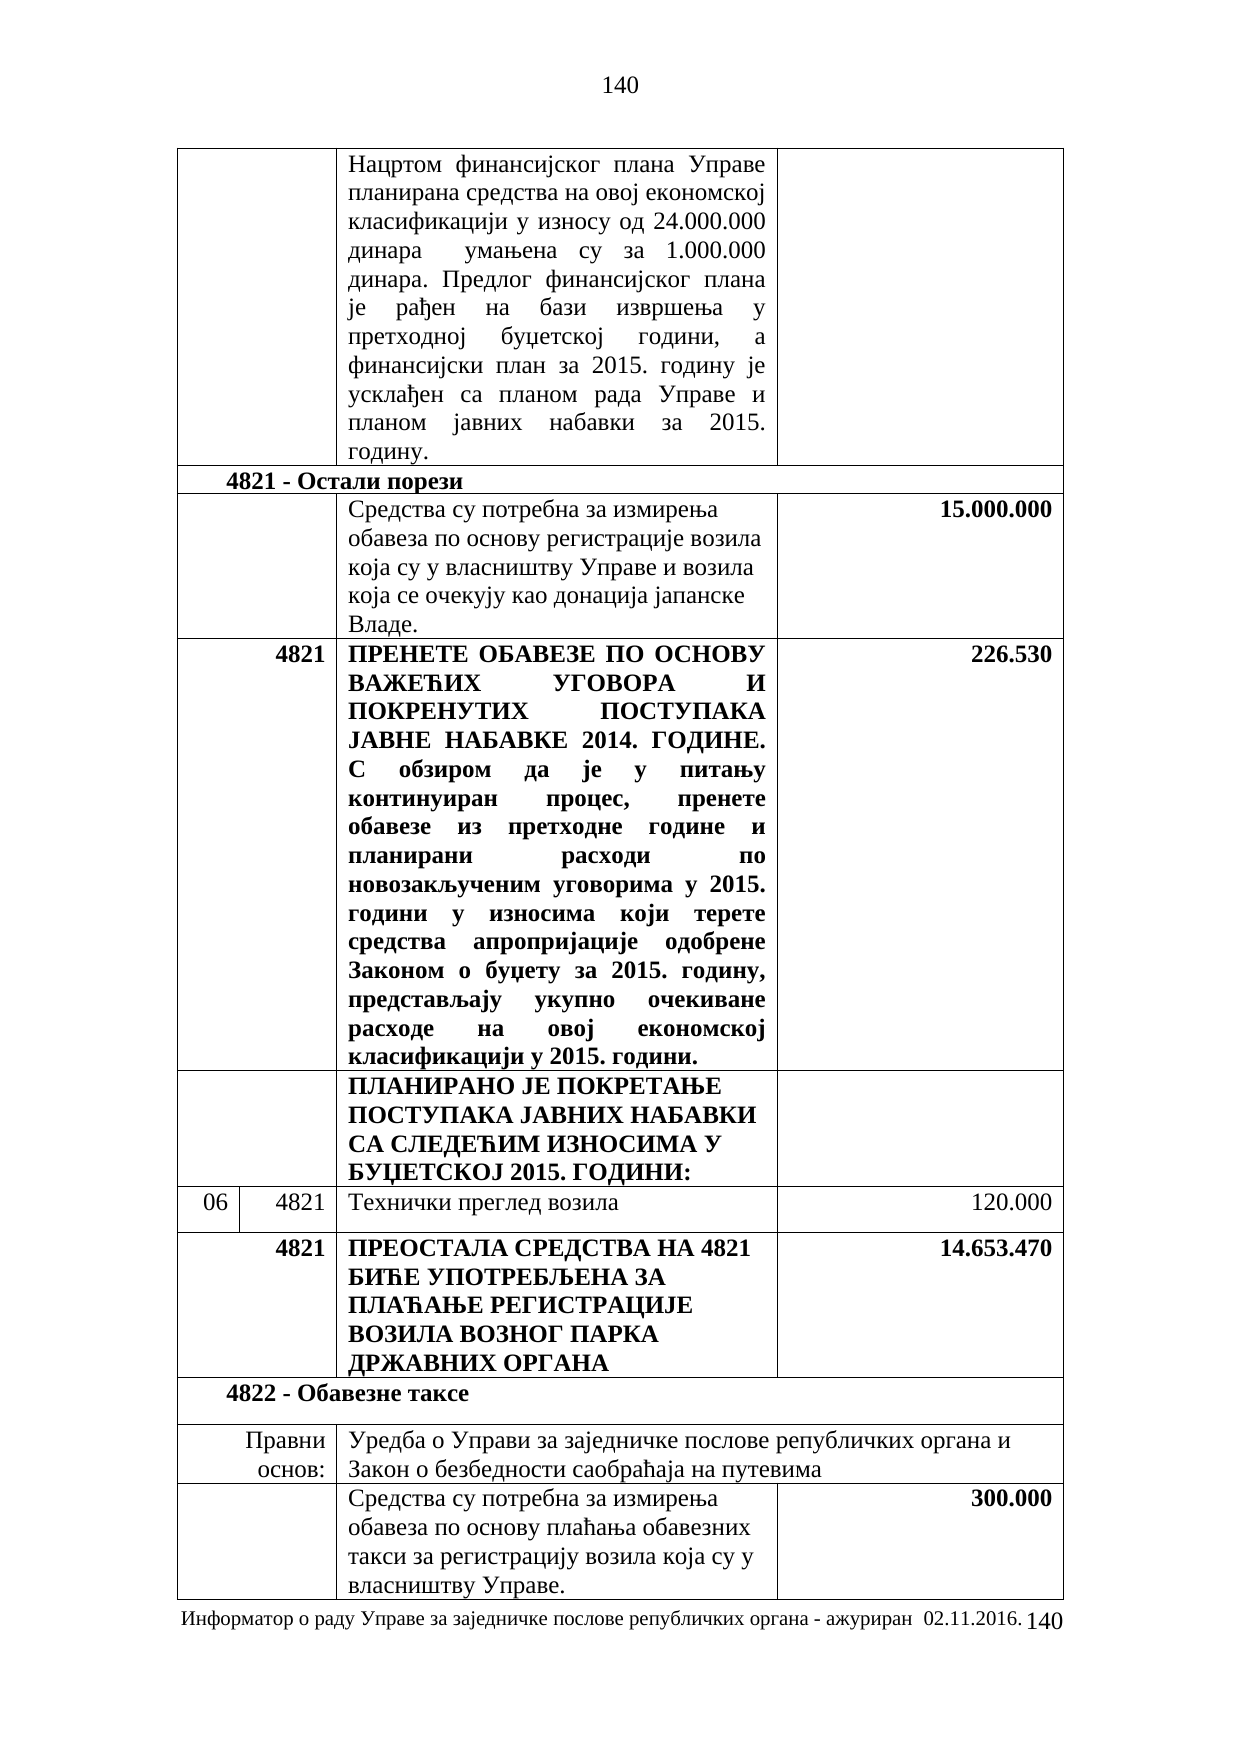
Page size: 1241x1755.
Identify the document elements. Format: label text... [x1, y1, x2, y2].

table_cell [778, 149, 1063, 465]
table_cell 14.653.470 [778, 1233, 1063, 1377]
table_cell Правни основ: [178, 1425, 336, 1482]
table_cell Технички преглед возила [337, 1187, 777, 1232]
table_cell [178, 494, 336, 638]
table_cell 4821 [178, 1233, 336, 1377]
table_cell 4821 - Остали порези [178, 466, 1063, 493]
table_cell [778, 1071, 1063, 1186]
table_cell [178, 149, 336, 465]
table_cell ПЛАНИРАНО ЈЕ ПОКРЕТАЊЕ ПОСТУПАКА ЈАВНИХ НАБАВКИ СА СЛЕДЕЋИМ ИЗНОСИМА У БУЏЕТСКОЈ 2015. ГОДИНИ: [337, 1071, 777, 1186]
table_cell 4822 - Обавезне таксе [178, 1378, 1063, 1424]
table_cell 300.000 [778, 1484, 1063, 1598]
table_cell [178, 1071, 336, 1186]
table_cell ПРЕНЕТЕ ОБАВЕЗЕ ПО ОСНОВУ ВАЖЕЋИХ УГОВОРА И ПОКРЕНУТИХ ПОСТУПАКА ЈАВНЕ НАБАВКЕ 2014. ГОДИНЕ. С обзиром да је у питању континуиран процес, пренете обавезе из претходне године и планирани расходи по новозакљученим уговорима у 2015. години у износима који терете средства апропријације одобрене Законом о буџету за 2015. годину, представљају укупно очекиване расходе на овој економској класификацији у 2015. години. [337, 639, 777, 1070]
table_cell ПРЕОСТАЛА СРЕДСТВА НА 4821 БИЋЕ УПОТРЕБЉЕНА ЗА ПЛАЋАЊЕ РЕГИСТРАЦИЈЕ ВОЗИЛА ВОЗНОГ ПАРКА ДРЖАВНИХ ОРГАНА [337, 1233, 777, 1377]
table_cell 120.000 [778, 1187, 1063, 1232]
table_cell Средства су потребна за измирења обавеза по основу регистрације возила која су у власништву Управе и возила која се очекују као донација јапанске Владе. [337, 494, 777, 638]
table_cell 06 [178, 1187, 239, 1232]
table_cell Уредба о Управи за заједничке послове републичких органа и Закон о безбедности саобраћаја на путевима [337, 1425, 1063, 1482]
table_cell 15.000.000 [778, 494, 1063, 638]
table_cell 4821 [178, 639, 336, 1070]
table_cell Нацртом финансијског плана Управе планирана средства на овој економској класификацији у износу од 24.000.000 динара умањена су за 1.000.000 динара. Предлог финансијског плана је рађен на бази извршења у претходној буџетској години, а финансијски план за 2015. годину је усклађен са планом рада Управе и планом јавних набавки за 2015. годину. [337, 149, 777, 465]
table_cell 4821 [240, 1187, 336, 1232]
table_cell 226.530 [778, 639, 1063, 1070]
table_cell Средства су потребна за измирења обавеза по основу плаћања обавезних такси за регистрацију возила која су у власништву Управе. [337, 1484, 777, 1598]
table_cell [178, 1484, 336, 1598]
